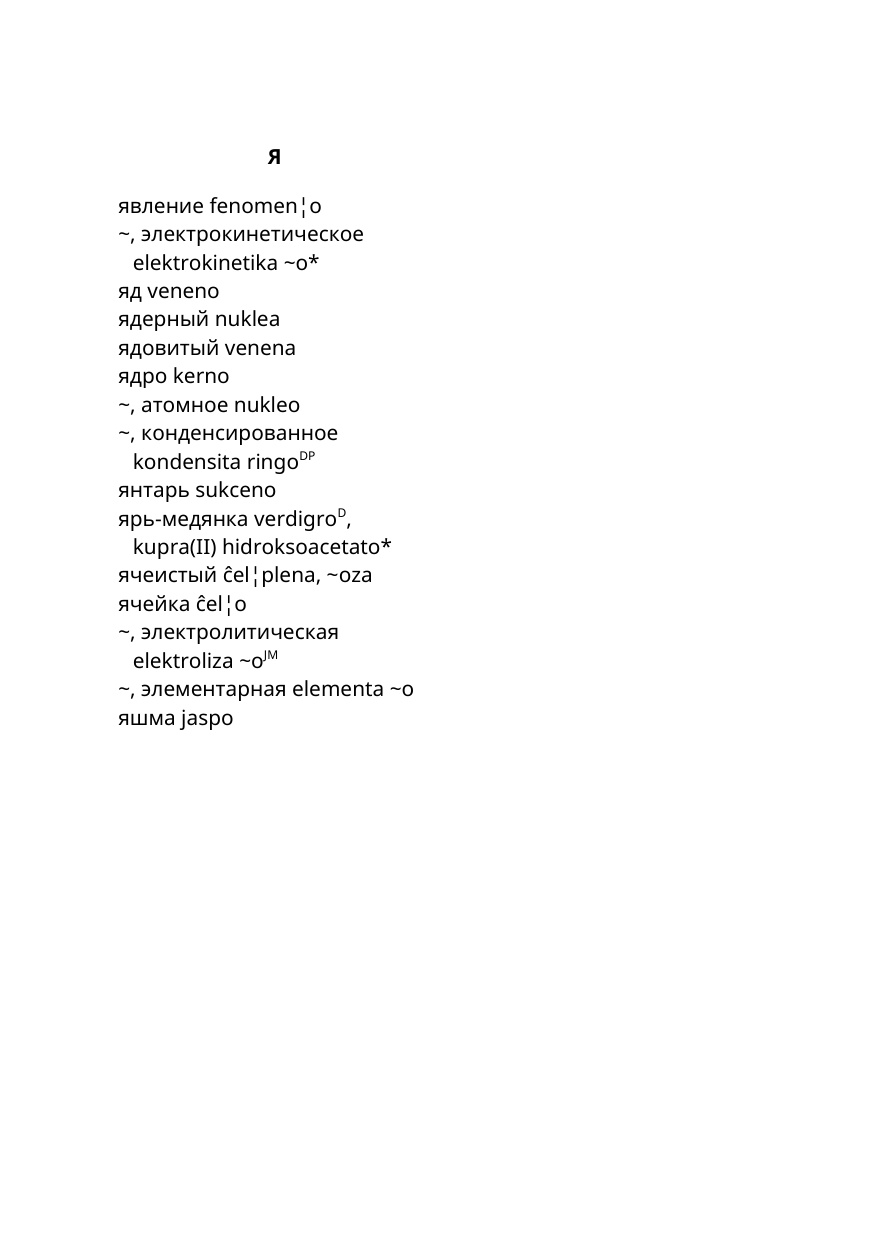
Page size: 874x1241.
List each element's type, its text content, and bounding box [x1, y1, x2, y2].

text яшма jaspo [118, 703, 431, 731]
text ~, электролитическая elektroliza ~oJM [118, 617, 431, 674]
text яд veneno [118, 276, 431, 304]
text янтарь sukceno [118, 475, 431, 504]
text ярь-медянка verdigroD, kupra(II) hidroksoacetato* [118, 504, 431, 561]
text ячейка ĉel¦o [118, 589, 431, 617]
text ядовитый venena [118, 333, 431, 361]
text явление fenomen¦o [118, 191, 431, 219]
text ядерный nuklea [118, 304, 431, 333]
text ~, атомное nukleo [118, 390, 431, 418]
text ячеистый ĉel¦plena, ~oza [118, 561, 431, 589]
subtitle Я [118, 142, 431, 170]
text ~, элементарная elementa ~o [118, 674, 431, 703]
text ~, конденсированное kondensita ringoDP [118, 418, 431, 475]
text ядро kerno [118, 361, 431, 390]
text ~, электрокинетическое elektrokinetika ~o* [118, 219, 431, 276]
